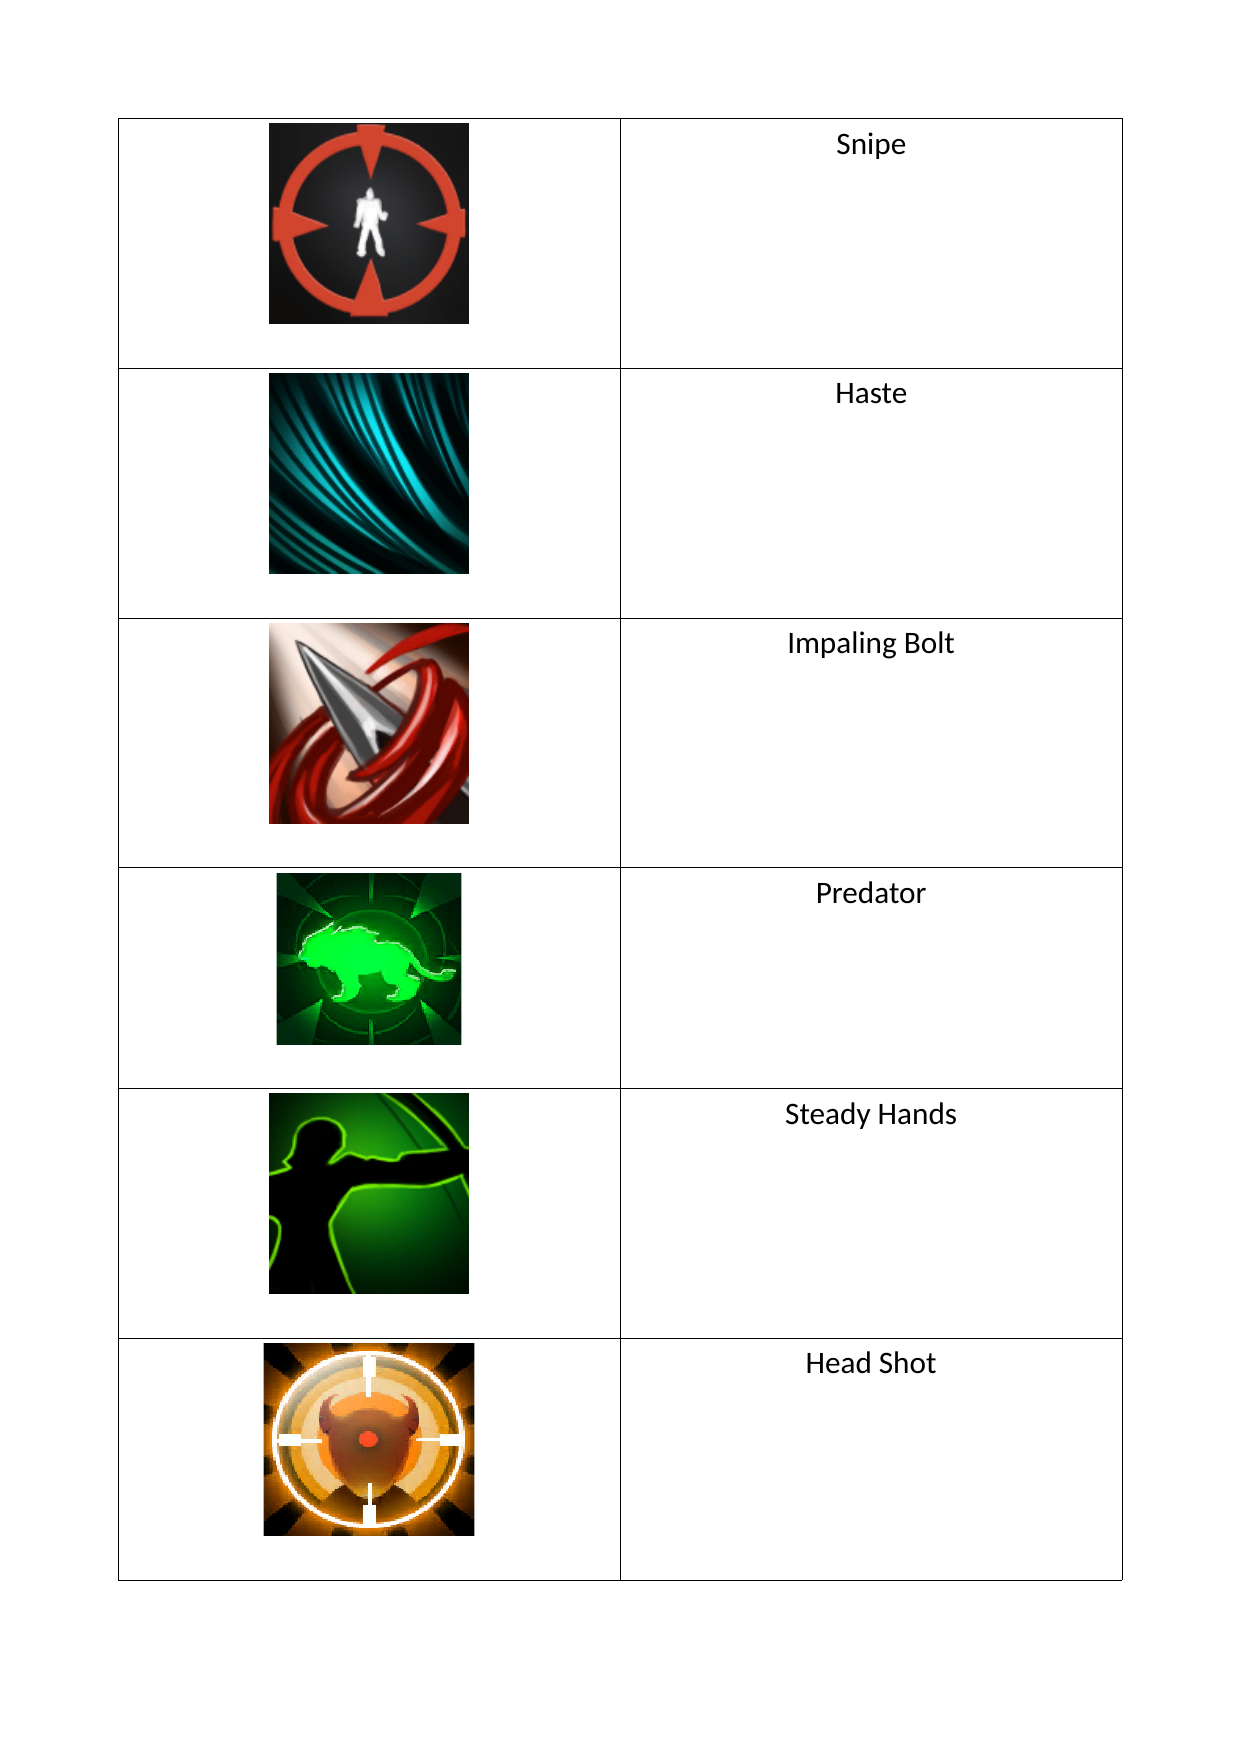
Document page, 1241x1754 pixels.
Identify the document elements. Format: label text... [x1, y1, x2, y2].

table_header Snipe [621, 119, 1122, 368]
picture [276, 873, 462, 1045]
table_cell Head Shot [621, 1339, 1122, 1579]
picture [263, 1343, 475, 1536]
table_cell [119, 868, 620, 1088]
table_cell [119, 619, 620, 867]
table_cell [119, 1089, 620, 1338]
table_header [119, 119, 620, 368]
picture [269, 1093, 469, 1294]
table_cell Impaling Bolt [621, 619, 1122, 867]
picture [269, 123, 469, 324]
table_cell [119, 369, 620, 617]
picture [269, 623, 469, 824]
table_cell Steady Hands [621, 1089, 1122, 1338]
table_cell [119, 1339, 620, 1343]
picture [269, 373, 469, 574]
table_cell Haste [621, 369, 1122, 617]
table_cell Predator [621, 868, 1122, 1088]
table_cell [119, 1344, 620, 1579]
